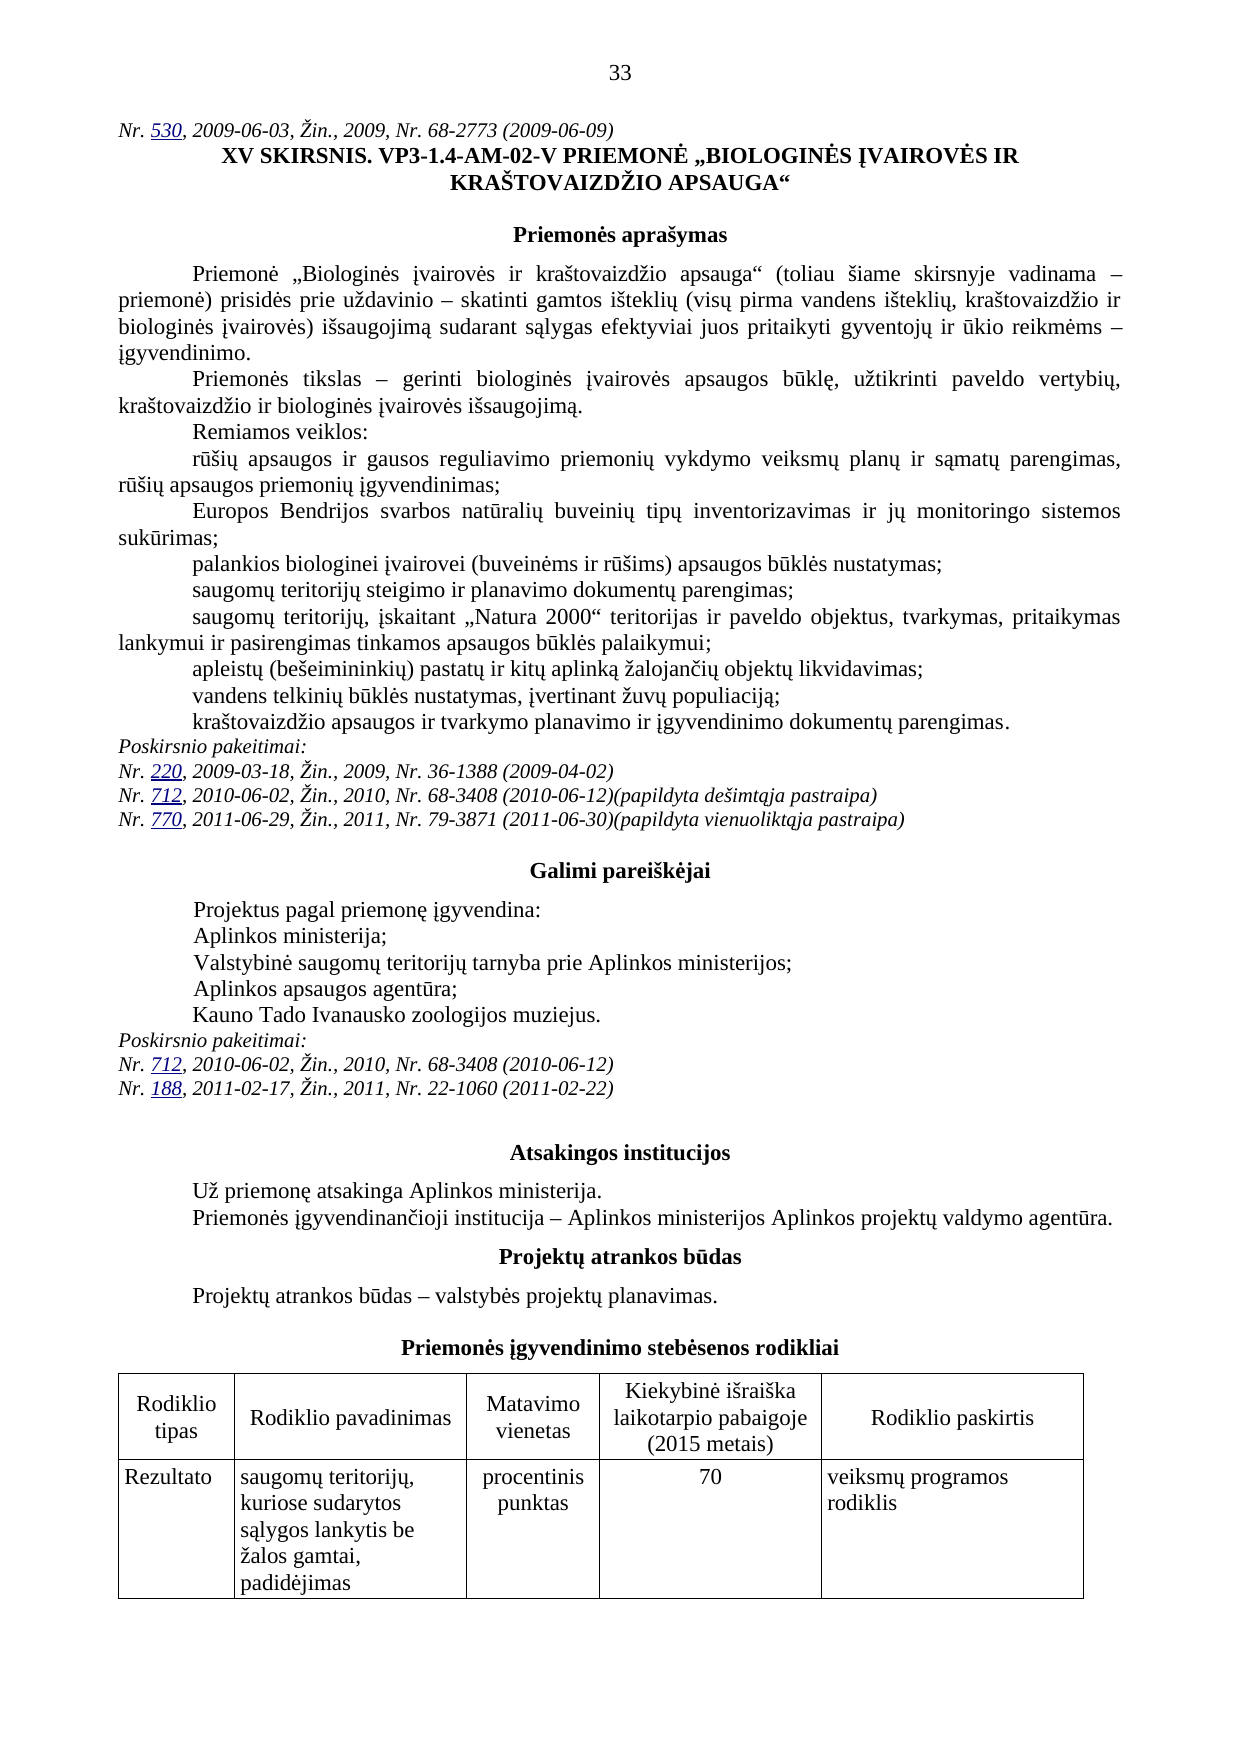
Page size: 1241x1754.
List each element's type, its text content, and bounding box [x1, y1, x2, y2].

text rūšių apsaugos ir gausos reguliavimo priemonių vykdymo veiksmų planų ir sąmatų parengimas, rūšių apsaugos priemonių įgyvendinimas; [118, 444, 1122, 497]
text Projektų atrankos būdas [118, 1243, 1122, 1269]
table_header Kiekybinė išraiška laikotarpio pabaigoje (2015 metais) [600, 1374, 821, 1459]
text Nr. 188, 2011-02-17, Žin., 2011, Nr. 22-1060 (2011-02-22) [118, 1076, 1122, 1100]
table_cell veiksmų programos rodiklis [822, 1460, 1083, 1598]
text Galimi pareiškėjai [118, 857, 1122, 883]
table_header Rodiklio paskirtis [822, 1374, 1083, 1459]
table_cell Rezultato [119, 1460, 234, 1598]
text saugomų teritorijų steigimo ir planavimo dokumentų parengimas; [118, 576, 1122, 603]
table_header Rodiklio tipas [119, 1374, 234, 1459]
text Atsakingos institucijos [118, 1139, 1122, 1165]
text Nr. 712, 2010-06-02, Žin., 2010, Nr. 68-3408 (2010-06-12) [118, 1052, 1122, 1076]
text Priemonės įgyvendinimo stebėsenos rodikliai [118, 1334, 1122, 1361]
text Poskirsnio pakeitimai: [118, 1028, 1122, 1052]
text Projektus pagal priemonę įgyvendina: [118, 896, 1122, 922]
table_header Matavimo vienetas [467, 1374, 599, 1459]
text Projektų atrankos būdas – valstybės projektų planavimas. [118, 1282, 1122, 1308]
text Už priemonę atsakinga Aplinkos ministerija. [118, 1178, 1122, 1204]
text Priemonės aprašymas [118, 221, 1122, 248]
text Poskirsnio pakeitimai: [118, 734, 1122, 758]
text Kauno Tado Ivanausko zoologijos muziejus. [118, 1001, 1122, 1028]
text apleistų (bešeimininkių) pastatų ir kitų aplinką žalojančių objektų likvidavimas; [118, 655, 1122, 682]
table_cell saugomų teritorijų, kuriose sudarytos sąlygos lankytis be žalos gamtai, padidėjimas [235, 1460, 466, 1598]
text Nr. 770, 2011-06-29, Žin., 2011, Nr. 79-3871 (2011-06-30)(papildyta vienuoliktąja pastraipa) [118, 807, 1122, 831]
subtitle XV sKIRSNIS. VP3-1.4-AM-02-V PRIEMONĖ „BIOLOGINĖS ĮVAIROVĖS IR KRAŠTOVAIZDŽIO APSAUGA“ [118, 142, 1122, 195]
table_cell 70 [600, 1460, 821, 1598]
text Valstybinė saugomų teritorijų tarnyba prie Aplinkos ministerijos; [118, 949, 1122, 975]
table_cell procentinis punktas [467, 1460, 599, 1598]
text Aplinkos apsaugos agentūra; [118, 975, 1122, 1001]
text Aplinkos ministerija; [118, 922, 1122, 949]
table_header Rodiklio pavadinimas [235, 1374, 466, 1459]
text Priemonės tikslas – gerinti biologinės įvairovės apsaugos būklę, užtikrinti paveldo vertybių, kraštovaizdžio ir biologinės įvairovės išsaugojimą. [118, 366, 1122, 418]
text vandens telkinių būklės nustatymas, įvertinant žuvų populiaciją; [118, 682, 1122, 708]
text Nr. 712, 2010-06-02, Žin., 2010, Nr. 68-3408 (2010-06-12)(papildyta dešimtąja pastraipa) [118, 783, 1122, 807]
text Priemonės įgyvendinančioji institucija – Aplinkos ministerijos Aplinkos projektų valdymo agentūra. [118, 1204, 1122, 1230]
text Remiamos veiklos: [118, 418, 1122, 444]
text palankios biologinei įvairovei (buveinėms ir rūšims) apsaugos būklės nustatymas; [118, 550, 1122, 576]
text kraštovaizdžio apsaugos ir tvarkymo planavimo ir įgyvendinimo dokumentų parengimas. [118, 708, 1122, 734]
text Priemonė „Biologinės įvairovės ir kraštovaizdžio apsauga“ (toliau šiame skirsnyje vadinama – priemonė) prisidės prie uždavinio – skatinti gamtos išteklių (visų pirma vandens išteklių, kraštovaizdžio ir biologinės įvairovės) išsaugojimą sudarant sąlygas efektyviai juos pritaikyti gyventojų ir ūkio reikmėms – įgyvendinimo. [118, 260, 1122, 366]
text saugomų teritorijų, įskaitant „Natura 2000“ teritorijas ir paveldo objektus, tvarkymas, pritaikymas lankymui ir pasirengimas tinkamos apsaugos būklės palaikymui; [118, 603, 1122, 655]
text Europos Bendrijos svarbos natūralių buveinių tipų inventorizavimas ir jų monitoringo sistemos sukūrimas; [118, 497, 1122, 550]
text Nr. 530, 2009-06-03, Žin., 2009, Nr. 68-2773 (2009-06-09) [118, 118, 1122, 142]
text Nr. 220, 2009-03-18, Žin., 2009, Nr. 36-1388 (2009-04-02) [118, 758, 1122, 783]
